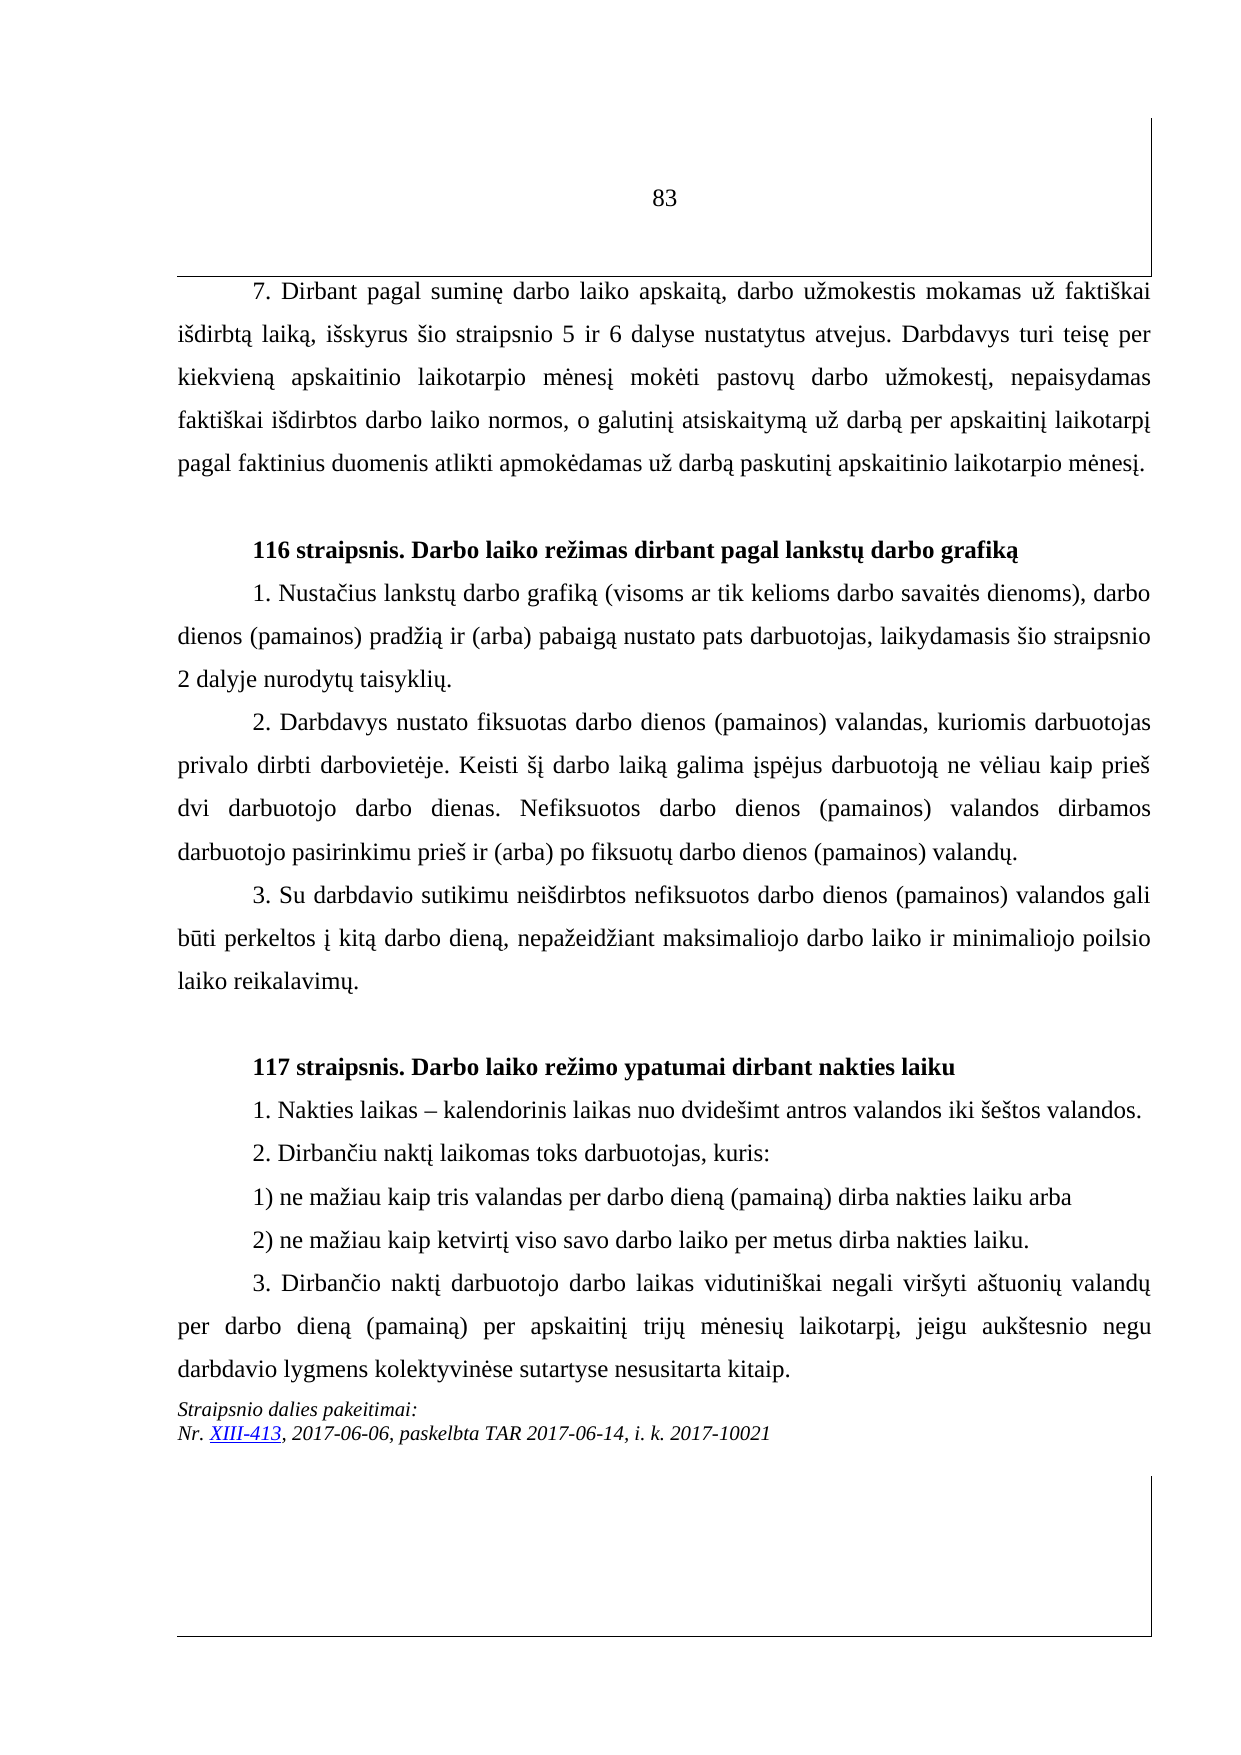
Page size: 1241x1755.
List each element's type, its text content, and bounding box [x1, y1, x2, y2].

text 3. Su darbdavio sutikimu neišdirbtos nefiksuotos darbo dienos (pamainos) valandos gali būti perkeltos į kitą darbo dieną, nepažeidžiant maksimaliojo darbo laiko ir minimaliojo poilsio laiko reikalavimų. [177, 880, 1152, 995]
text 1. Nustačius lankstų darbo grafiką (visoms ar tik kelioms darbo savaitės dienoms), darbo dienos (pamainos) pradžią ir (arba) pabaigą nustato pats darbuotojas, laikydamasis šio straipsnio 2 dalyje nurodytų taisyklių. [177, 578, 1152, 693]
text 1. Nakties laikas – kalendorinis laikas nuo dvidešimt antros valandos iki šeštos valandos. [177, 1095, 1152, 1124]
text 2. Darbdavys nustato fiksuotas darbo dienos (pamainos) valandas, kuriomis darbuotojas privalo dirbti darbovietėje. Keisti šį darbo laiką galima įspėjus darbuotoją ne vėliau kaip prieš dvi darbuotojo darbo dienas. Nefiksuotos darbo dienos (pamainos) valandos dirbamos darbuotojo pasirinkimu prieš ir (arba) po fiksuotų darbo dienos (pamainos) valandų. [177, 707, 1152, 865]
text Nr. XIII-413, 2017-06-06, paskelbta TAR 2017-06-14, i. k. 2017-10021 [177, 1421, 1152, 1445]
text 3. Dirbančio naktį darbuotojo darbo laikas vidutiniškai negali viršyti aštuonių valandų per darbo dieną (pamainą) per apskaitinį trijų mėnesių laikotarpį, jeigu aukštesnio negu darbdavio lygmens kolektyvinėse sutartyse nesusitarta kitaip. [177, 1268, 1152, 1383]
text Straipsnio dalies pakeitimai: [177, 1397, 1152, 1421]
subtitle 116 straipsnis. Darbo laiko režimas dirbant pagal lankstų darbo grafiką [177, 535, 1152, 563]
text 1) ne mažiau kaip tris valandas per darbo dieną (pamainą) dirba nakties laiku arba [177, 1182, 1152, 1210]
subtitle 117 straipsnis. Darbo laiko režimo ypatumai dirbant nakties laiku [177, 1052, 1152, 1081]
text 7. Dirbant pagal suminę darbo laiko apskaitą, darbo užmokestis mokamas už faktiškai išdirbtą laiką, išskyrus šio straipsnio 5 ir 6 dalyse nustatytus atvejus. Darbdavys turi teisę per kiekvieną apskaitinio laikotarpio mėnesį mokėti pastovų darbo užmokestį, nepaisydamas faktiškai išdirbtos darbo laiko normos, o galutinį atsiskaitymą už darbą per apskaitinį laikotarpį pagal faktinius duomenis atlikti apmokėdamas už darbą paskutinį apskaitinio laikotarpio mėnesį. [177, 276, 1152, 477]
text 2. Dirbančiu naktį laikomas toks darbuotojas, kuris: [177, 1138, 1152, 1167]
text 2) ne mažiau kaip ketvirtį viso savo darbo laiko per metus dirba nakties laiku. [177, 1225, 1152, 1253]
